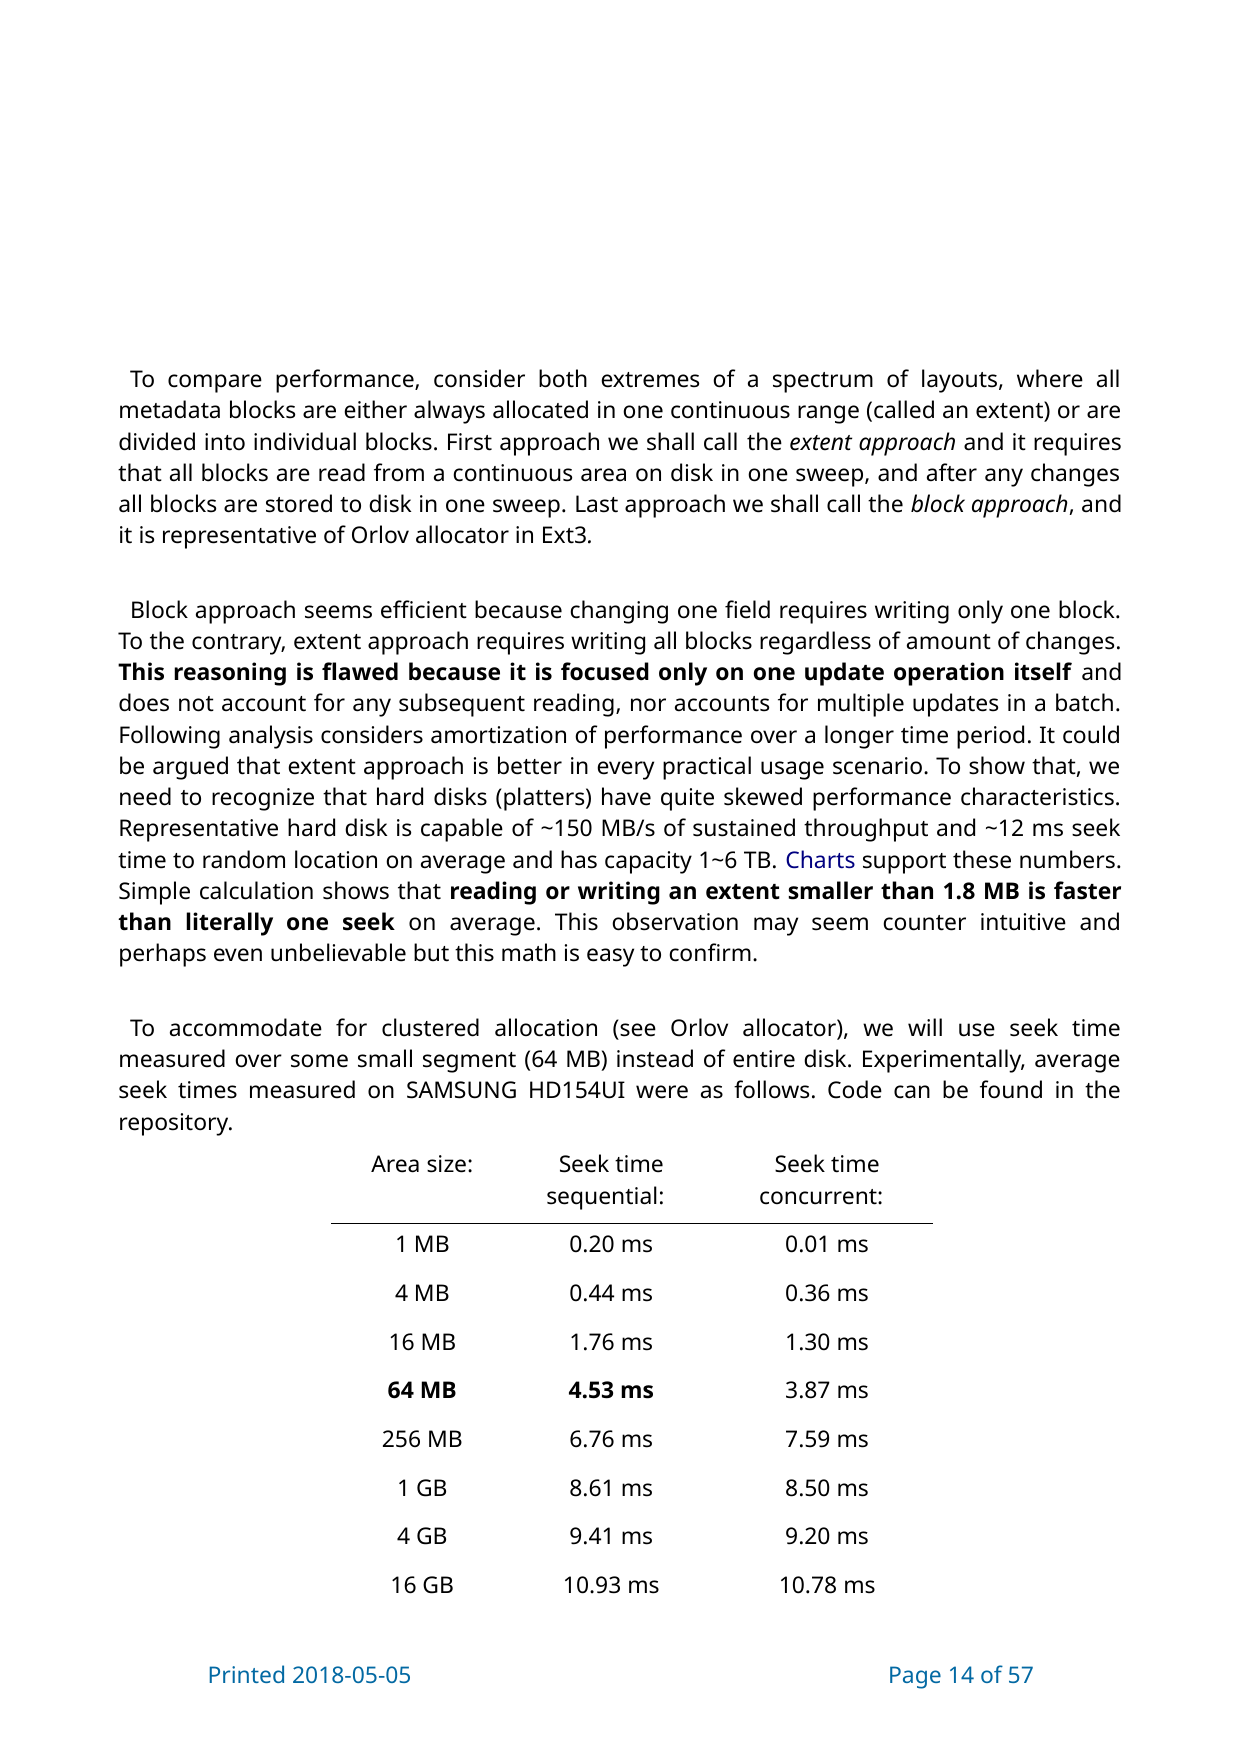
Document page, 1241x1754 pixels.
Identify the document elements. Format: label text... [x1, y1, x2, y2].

table_cell 7.59 ms [709, 1417, 933, 1466]
table_cell 0.36 ms [709, 1271, 933, 1320]
table_cell 1 GB [331, 1466, 501, 1514]
table_cell [933, 1466, 1122, 1514]
table_cell 0.01 ms [709, 1224, 933, 1271]
table_cell 4 MB [331, 1271, 501, 1320]
table_cell 4.53 ms [501, 1369, 709, 1417]
table_cell 64 MB [331, 1369, 501, 1417]
table_cell 0.20 ms [501, 1224, 709, 1271]
table_cell [933, 1223, 1122, 1271]
text Block approach seems efficient because changing one field requires writing only one block. To the contrary, extent approach requires writing all blocks regardless of amount of changes. This reasoning is flawed because it is focused only on one update operation itself and does not account for any subsequent reading, nor accounts for multiple updates in a batch. Following analysis considers amortization of performance over a longer time period. It could be argued that extent approach is better in every practical usage scenario. To show that, we need to recognize that hard disks (platters) have quite skewed performance characteristics. Representative hard disk is capable of ~150 MB/s of sustained throughput and ~12 ms seek time to random location on average and has capacity 1~6 TB. Charts support these numbers. Simple calculation shows that reading or writing an extent smaller than 1.8 MB is faster than literally one seek on average. This observation may seem counter intuitive and perhaps even unbelievable but this math is easy to confirm. [118, 593, 1122, 968]
table_cell 10.78 ms [709, 1563, 933, 1612]
table_cell [933, 1563, 1122, 1612]
table_header [933, 1143, 1122, 1222]
table_cell [118, 1223, 331, 1271]
table_cell [118, 1271, 331, 1320]
table_cell [933, 1320, 1122, 1368]
table_cell 9.41 ms [501, 1515, 709, 1563]
table_cell 0.44 ms [501, 1271, 709, 1320]
table_cell 8.61 ms [501, 1466, 709, 1514]
table_cell [933, 1271, 1122, 1320]
table_cell [118, 1515, 331, 1563]
table_cell 3.87 ms [709, 1369, 933, 1417]
text To accommodate for clustered allocation (see Orlov allocator), we will use seek time measured over some small segment (64 MB) instead of entire disk. Experimentally, average seek times measured on SAMSUNG HD154UI were as follows. Code can be found in the repository. [118, 1012, 1122, 1137]
table_header [118, 1143, 331, 1222]
text To compare performance, consider both extremes of a spectrum of layouts, where all metadata blocks are either always allocated in one continuous range (called an extent) or are divided into individual blocks. First approach we shall call the extent approach and it requires that all blocks are read from a continuous area on disk in one sweep, and after any changes all blocks are stored to disk in one sweep. Last approach we shall call the block approach, and it is representative of Orlov allocator in Ext3. [118, 363, 1122, 550]
table_cell 256 MB [331, 1417, 501, 1466]
table_header Seek time concurrent: [709, 1143, 933, 1222]
table_cell 4 GB [331, 1515, 501, 1563]
table_cell [933, 1515, 1122, 1563]
table_cell [118, 1320, 331, 1368]
table_cell [118, 1369, 331, 1417]
table_cell 6.76 ms [501, 1417, 709, 1466]
table_cell 1 MB [331, 1224, 501, 1271]
table_cell 1.76 ms [501, 1320, 709, 1368]
table_cell 1.30 ms [709, 1320, 933, 1368]
table_cell 8.50 ms [709, 1466, 933, 1514]
table_cell [933, 1417, 1122, 1466]
table_cell 16 GB [331, 1563, 501, 1612]
table_cell 10.93 ms [501, 1563, 709, 1612]
table_cell [118, 1417, 331, 1466]
table_header Area size: [331, 1143, 501, 1222]
table_cell 9.20 ms [709, 1515, 933, 1563]
table_header Seek time sequential: [501, 1143, 709, 1222]
table_cell 16 MB [331, 1320, 501, 1368]
table_cell [118, 1563, 331, 1612]
table_cell [933, 1369, 1122, 1417]
table_cell [118, 1466, 331, 1514]
